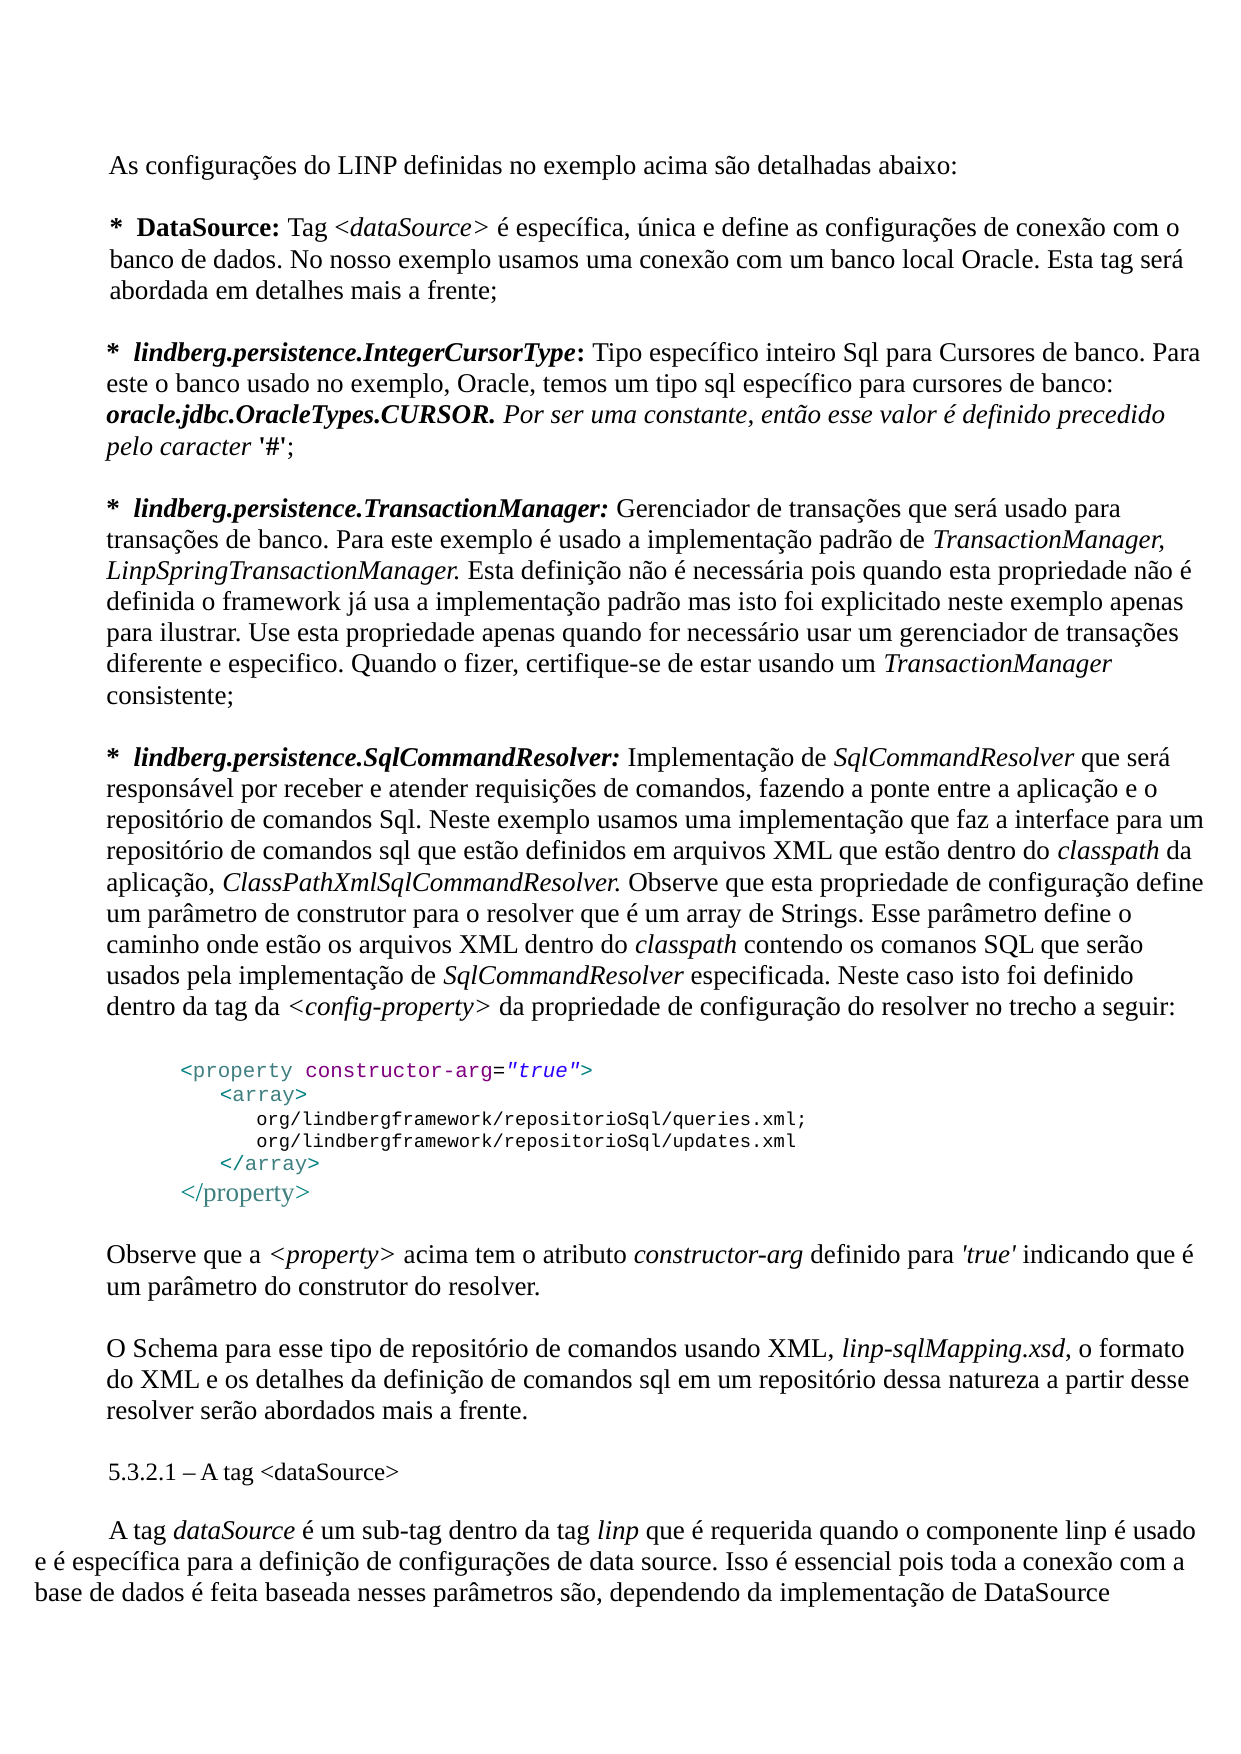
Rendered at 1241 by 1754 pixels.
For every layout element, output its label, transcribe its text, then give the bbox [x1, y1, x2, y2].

text A tag dataSource é um sub-tag dentro da tag linp que é requerida quando o componente linp é usado e é específica para a definição de configurações de data source. Isso é essencial pois toda a conexão com a base de dados é feita baseada nesses parâmetros são, dependendo da implementação de DataSource [34, 1514, 1206, 1607]
text <array> [34, 1084, 1206, 1108]
text * lindberg.persistence.TransactionManager: Gerenciador de transações que será usado para transações de banco. Para este exemplo é usado a implementação padrão de TransactionManager, LinpSpringTransactionManager. Esta definição não é necessária pois quando esta propriedade não é definida o framework já usa a implementação padrão mas isto foi explicitado neste exemplo apenas para ilustrar. Use esta propriedade apenas quando for necessário usar um gerenciador de transações diferente e especifico. Quando o fizer, certifique-se de estar usando um TransactionManager consistente; [106, 492, 1206, 710]
text As configurações do LINP definidas no exemplo acima são detalhadas abaixo: [34, 149, 1206, 180]
text </array> [34, 1153, 1206, 1176]
text 5.3.2.1 – A tag <dataSource> [108, 1457, 1206, 1485]
text <property constructor-arg="true"> [106, 1052, 1206, 1084]
text * lindberg.persistence.SqlCommandResolver: Implementação de SqlCommandResolver que será responsável por receber e atender requisições de comandos, fazendo a ponte entre a aplicação e o repositório de comandos Sql. Neste exemplo usamos uma implementação que faz a interface para um repositório de comandos sql que estão definidos em arquivos XML que estão dentro do classpath da aplicação, ClassPathXmlSqlCommandResolver. Observe que esta propriedade de configuração define um parâmetro de construtor para o resolver que é um array de Strings. Esse parâmetro define o caminho onde estão os arquivos XML dentro do classpath contendo os comanos SQL que serão usados pela implementação de SqlCommandResolver especificada. Neste caso isto foi definido dentro da tag da <config-property> da propriedade de configuração do resolver no trecho a seguir: [106, 741, 1206, 1021]
text </property> [106, 1176, 1206, 1207]
text Observe que a <property> acima tem o atributo constructor-arg definido para 'true' indicando que é um parâmetro do construtor do resolver. [106, 1238, 1206, 1301]
text org/lindbergframework/repositorioSql/queries.xml; org/lindbergframework/repositorioSql/updates.xml [34, 1108, 1206, 1153]
list * DataSource: Tag <dataSource> é específica, única e define as configurações de conexão com o banco de dados. No nosso exemplo usamos uma conexão com um banco local Oracle. Esta tag será abordada em detalhes mais a frente; [109, 212, 1206, 305]
list * lindberg.persistence.IntegerCursorType: Tipo específico inteiro Sql para Cursores de banco. Para este o banco usado no exemplo, Oracle, temos um tipo sql específico para cursores de banco: oracle.jdbc.OracleTypes.CURSOR. Por ser uma constante, então esse valor é definido precedido pelo caracter '#'; [106, 336, 1206, 461]
text O Schema para esse tipo de repositório de comandos usando XML, linp-sqlMapping.xsd, o formato do XML e os detalhes da definição de comandos sql em um repositório dessa natureza a partir desse resolver serão abordados mais a frente. [106, 1332, 1206, 1425]
